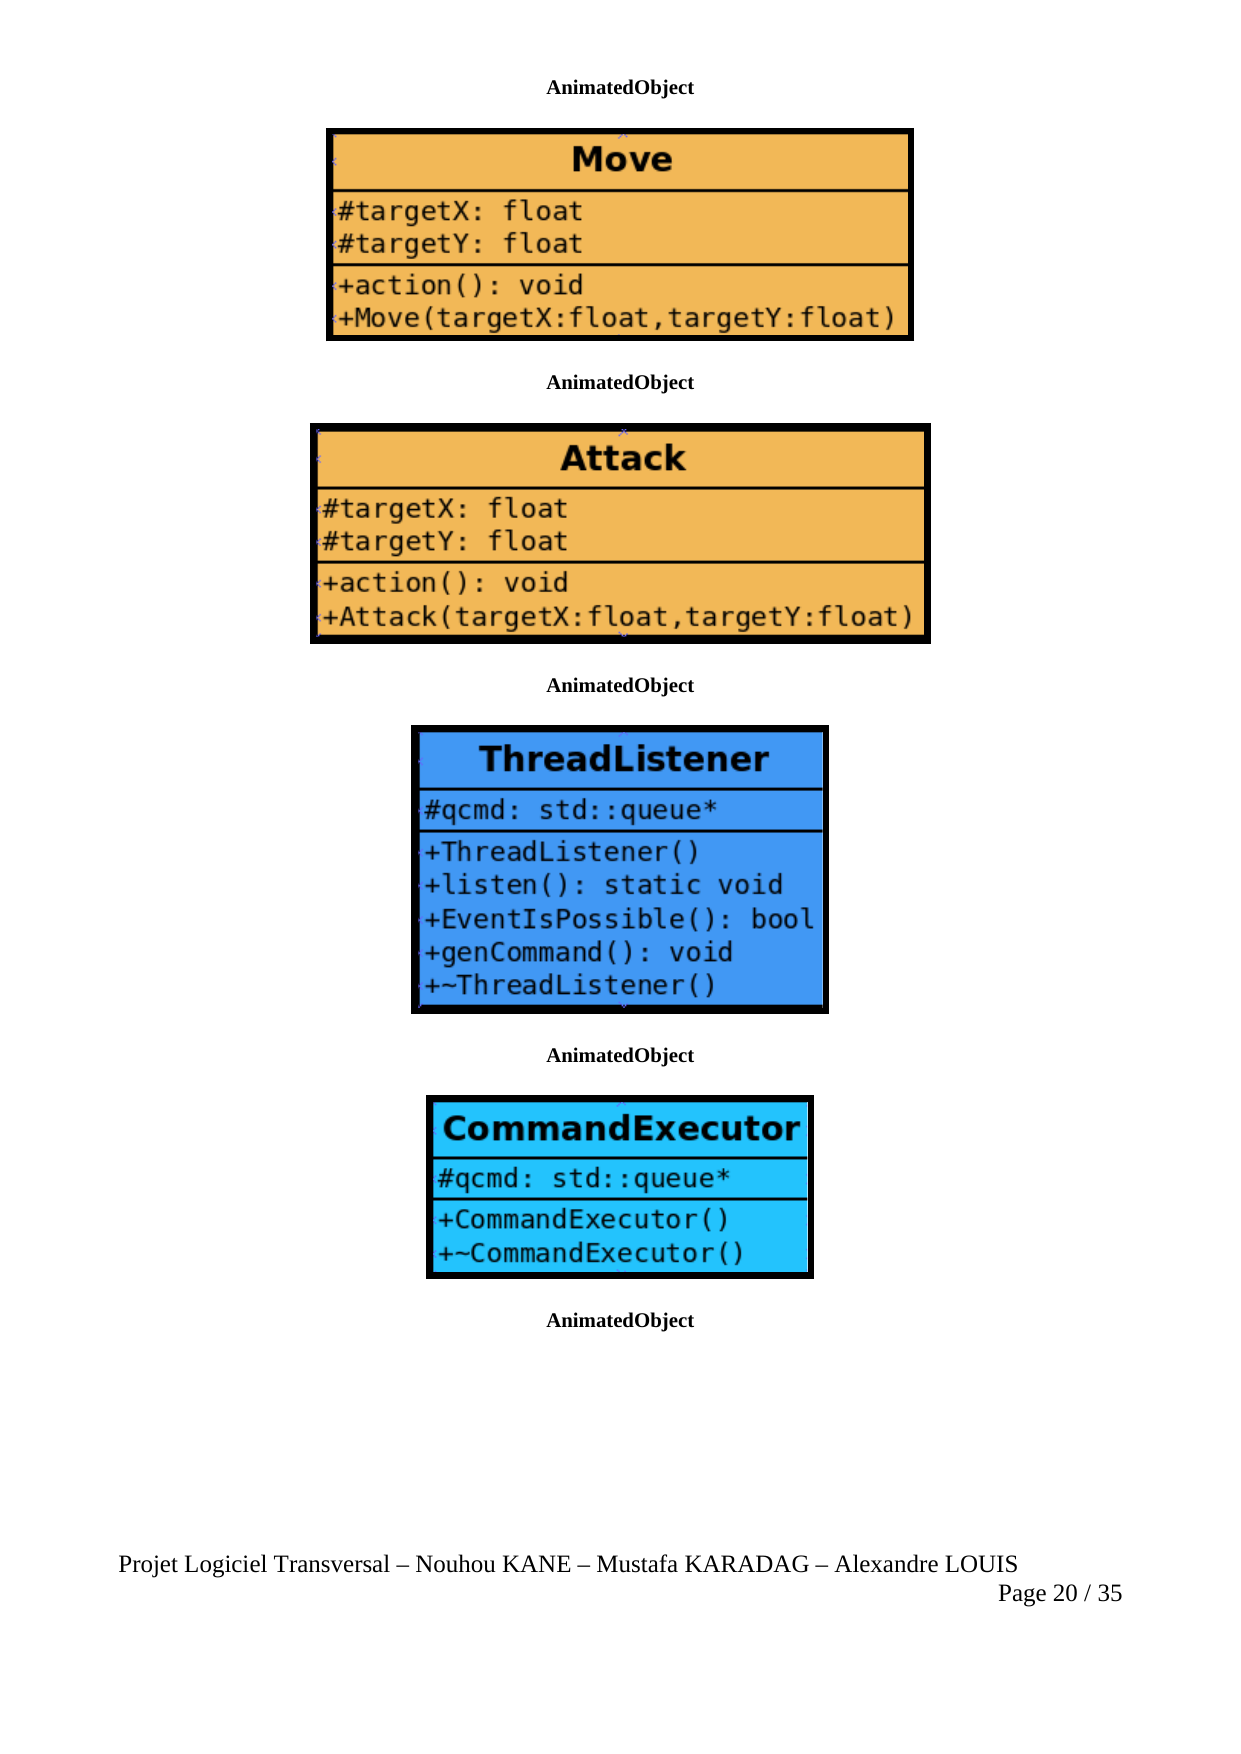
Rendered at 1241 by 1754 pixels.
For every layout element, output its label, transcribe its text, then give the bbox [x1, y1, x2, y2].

text AnimatedObject [118, 672, 1122, 697]
text AnimatedObject [118, 75, 1122, 99]
text AnimatedObject [118, 370, 1122, 394]
text AnimatedObject [118, 1043, 1122, 1067]
text AnimatedObject [118, 1307, 1122, 1332]
